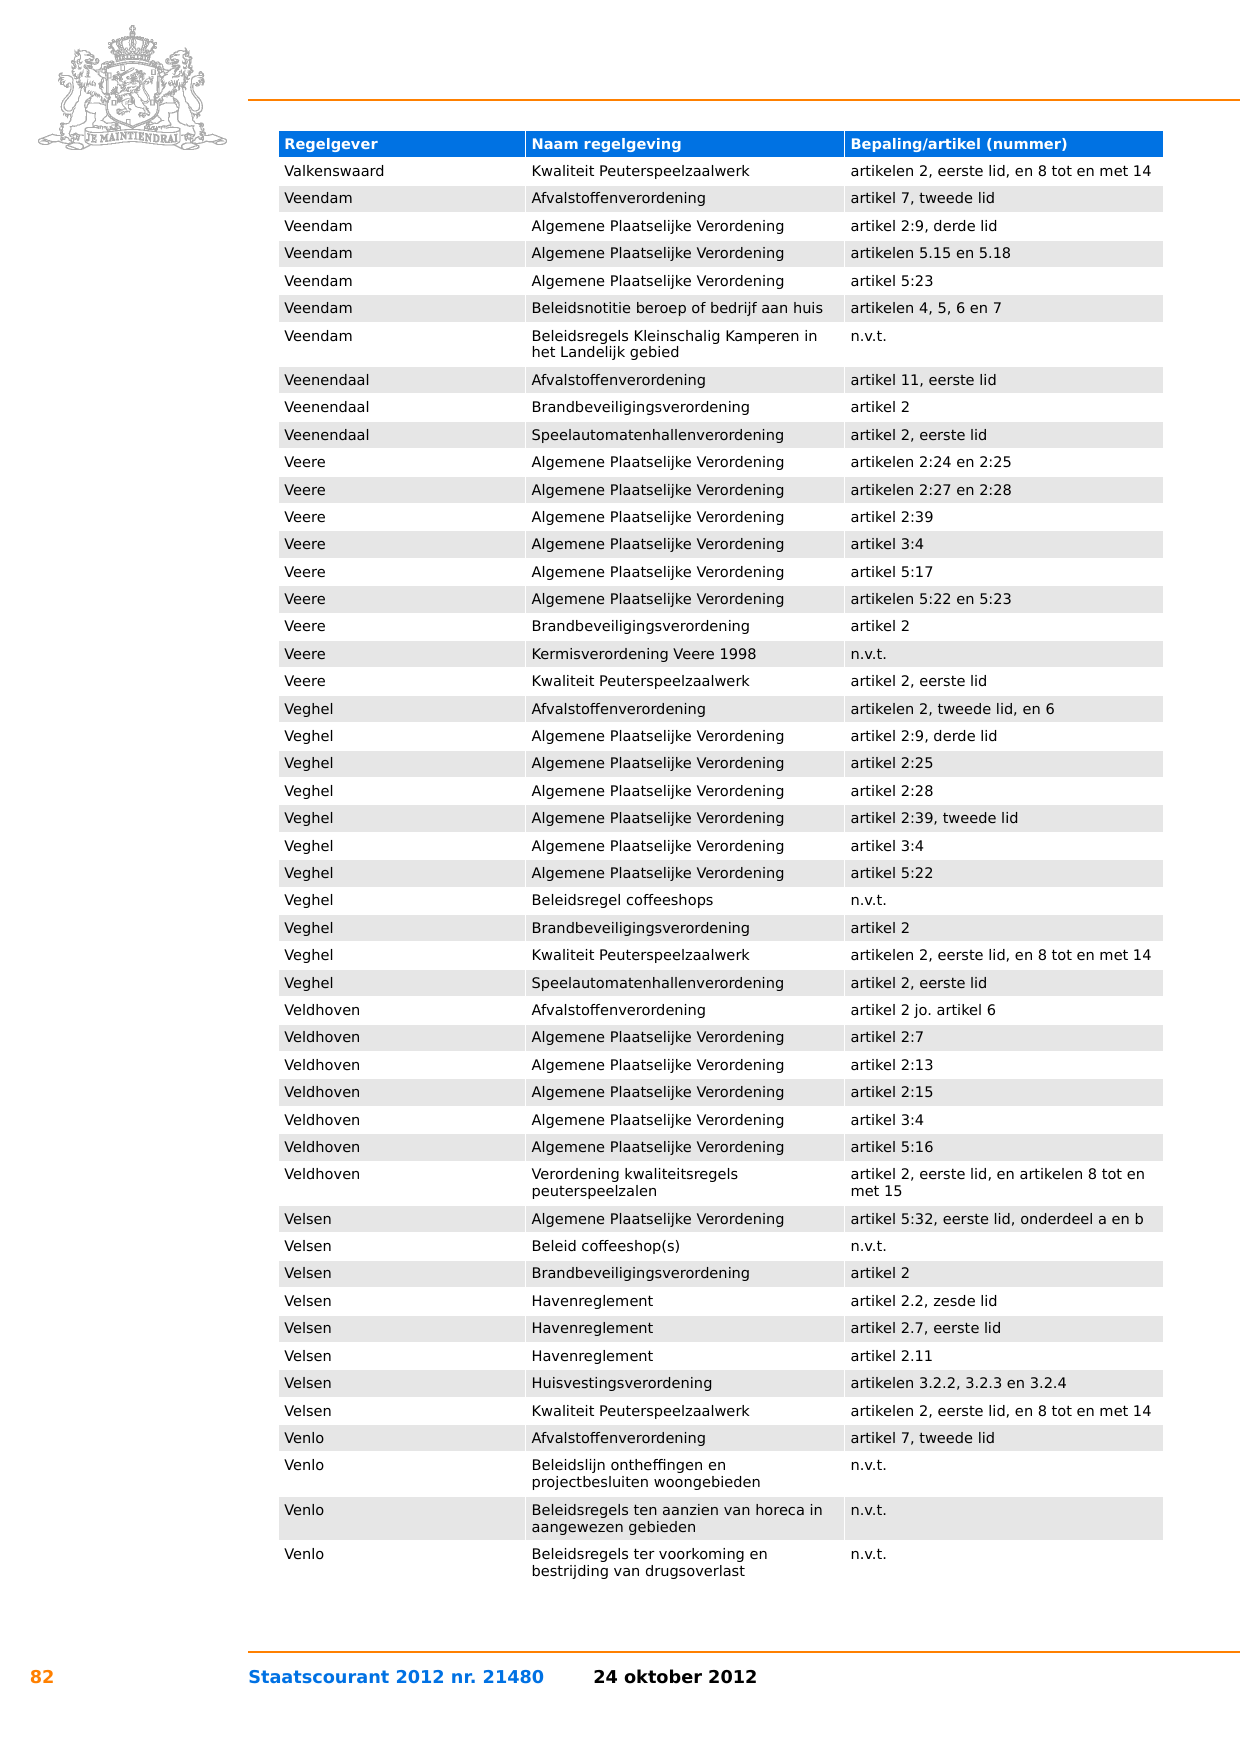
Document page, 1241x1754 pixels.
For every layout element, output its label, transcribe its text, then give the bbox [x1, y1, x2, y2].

table_cell Beleidsregels ten aanzien van horeca in aangewezen gebieden [526, 1497, 844, 1540]
table_cell Beleidsregel coffeeshops [526, 888, 844, 914]
table_cell Veghel [279, 751, 525, 777]
table_cell Algemene Plaatselijke Verordening [526, 213, 844, 239]
table_cell Algemene Plaatselijke Verordening [526, 833, 844, 859]
table_cell artikel 2.2, zesde lid [845, 1288, 1163, 1314]
table_cell Afvalstoffenverordening [526, 186, 844, 212]
table_cell Veere [279, 531, 525, 558]
table_cell Algemene Plaatselijke Verordening [526, 586, 844, 613]
table_header Regelgever [279, 131, 525, 157]
table_cell Venlo [279, 1541, 525, 1584]
table_cell Veghel [279, 833, 525, 859]
table_cell Algemene Plaatselijke Verordening [526, 778, 844, 804]
table_cell Veenendaal [279, 422, 525, 448]
table_cell artikel 2, eerste lid [845, 669, 1163, 695]
table_cell Algemene Plaatselijke Verordening [526, 1107, 844, 1133]
table_cell Algemene Plaatselijke Verordening [526, 268, 844, 294]
table_cell Afvalstoffenverordening [526, 367, 844, 393]
table_cell artikel 2:9, derde lid [845, 213, 1163, 239]
table_cell artikel 2:9, derde lid [845, 723, 1163, 749]
table_cell Veldhoven [279, 1079, 525, 1106]
table_cell artikel 2 [845, 1261, 1163, 1287]
table_cell Algemene Plaatselijke Verordening [526, 531, 844, 558]
table_cell Afvalstoffenverordening [526, 1425, 844, 1451]
table_cell artikel 5:17 [845, 559, 1163, 585]
table_cell Veendam [279, 213, 525, 239]
table_cell artikelen 2, eerste lid, en 8 tot en met 14 [845, 943, 1163, 969]
table_cell Veere [279, 477, 525, 503]
table_cell Havenreglement [526, 1288, 844, 1314]
table_cell artikelen 2, eerste lid, en 8 tot en met 14 [845, 158, 1163, 185]
table_cell Havenreglement [526, 1343, 844, 1369]
table_cell Veldhoven [279, 1134, 525, 1161]
table_cell artikel 5:32, eerste lid, onderdeel a en b [845, 1206, 1163, 1232]
table_cell artikel 2.7, eerste lid [845, 1316, 1163, 1342]
table_cell Brandbeveiligingsverordening [526, 395, 844, 421]
table_cell artikel 2, eerste lid [845, 422, 1163, 448]
table_cell Veenendaal [279, 395, 525, 421]
table_cell Algemene Plaatselijke Verordening [526, 751, 844, 777]
table_cell artikel 2, eerste lid, en artikelen 8 tot en met 15 [845, 1162, 1163, 1205]
table_cell Algemene Plaatselijke Verordening [526, 559, 844, 585]
table_cell Afvalstoffenverordening [526, 696, 844, 722]
table_cell Speelautomatenhallenverordening [526, 970, 844, 996]
table_cell Veendam [279, 295, 525, 322]
table_cell Brandbeveiligingsverordening [526, 614, 844, 640]
table_cell n.v.t. [845, 641, 1163, 667]
table_cell Beleidsnotitie beroep of bedrijf aan huis [526, 295, 844, 322]
table_cell artikel 2:39, tweede lid [845, 805, 1163, 832]
table_cell Veghel [279, 778, 525, 804]
table_cell artikel 2 [845, 614, 1163, 640]
table_cell Afvalstoffenverordening [526, 997, 844, 1023]
table_cell Venlo [279, 1453, 525, 1496]
table_cell Veldhoven [279, 997, 525, 1023]
table_cell artikel 2:13 [845, 1052, 1163, 1078]
table_cell artikelen 2:24 en 2:25 [845, 449, 1163, 476]
table_cell Veghel [279, 696, 525, 722]
table_cell Veendam [279, 323, 525, 366]
table_cell artikelen 5.15 en 5.18 [845, 241, 1163, 267]
table_cell Venlo [279, 1425, 525, 1451]
table_cell Veere [279, 669, 525, 695]
table_cell Brandbeveiligingsverordening [526, 915, 844, 941]
table_cell Veere [279, 641, 525, 667]
table_cell Velsen [279, 1206, 525, 1232]
table_cell artikel 7, tweede lid [845, 186, 1163, 212]
table_cell artikelen 2, tweede lid, en 6 [845, 696, 1163, 722]
table_cell Kwaliteit Peuterspeelzaalwerk [526, 669, 844, 695]
table_cell Beleidslijn ontheffingen en projectbesluiten woongebieden [526, 1453, 844, 1496]
table_cell Veghel [279, 970, 525, 996]
table_cell artikel 2.11 [845, 1343, 1163, 1369]
table_cell Algemene Plaatselijke Verordening [526, 241, 844, 267]
table_cell artikel 2 jo. artikel 6 [845, 997, 1163, 1023]
table_cell artikel 2:7 [845, 1025, 1163, 1051]
table_cell artikel 2 [845, 395, 1163, 421]
table_cell Veghel [279, 805, 525, 832]
table_cell artikel 7, tweede lid [845, 1425, 1163, 1451]
table_cell Kwaliteit Peuterspeelzaalwerk [526, 1398, 844, 1424]
table_cell Veghel [279, 723, 525, 749]
table_cell artikelen 2:27 en 2:28 [845, 477, 1163, 503]
table_cell artikel 5:23 [845, 268, 1163, 294]
table_cell artikelen 2, eerste lid, en 8 tot en met 14 [845, 1398, 1163, 1424]
table_cell artikel 2:28 [845, 778, 1163, 804]
table_cell artikel 3:4 [845, 1107, 1163, 1133]
table_cell Veldhoven [279, 1052, 525, 1078]
table_cell Algemene Plaatselijke Verordening [526, 723, 844, 749]
table_cell n.v.t. [845, 1453, 1163, 1496]
table_cell Kermisverordening Veere 1998 [526, 641, 844, 667]
table_cell Beleidsregels ter voorkoming en bestrijding van drugsoverlast [526, 1541, 844, 1584]
table_cell artikelen 3.2.2, 3.2.3 en 3.2.4 [845, 1370, 1163, 1397]
table_cell Algemene Plaatselijke Verordening [526, 1052, 844, 1078]
table_cell Veghel [279, 943, 525, 969]
table_cell Velsen [279, 1261, 525, 1287]
table_cell Kwaliteit Peuterspeelzaalwerk [526, 943, 844, 969]
table_cell Velsen [279, 1343, 525, 1369]
table_cell Veere [279, 449, 525, 476]
table_header Naam regelgeving [526, 131, 844, 157]
table_cell Veldhoven [279, 1162, 525, 1205]
table_cell n.v.t. [845, 888, 1163, 914]
table_cell Algemene Plaatselijke Verordening [526, 449, 844, 476]
table_cell artikel 2:15 [845, 1079, 1163, 1106]
table_cell artikel 2:25 [845, 751, 1163, 777]
table_cell artikel 2:39 [845, 504, 1163, 530]
table_cell artikel 5:22 [845, 860, 1163, 887]
table_cell Velsen [279, 1370, 525, 1397]
table_cell Veghel [279, 888, 525, 914]
table_cell Veenendaal [279, 367, 525, 393]
table_cell Verordening kwaliteitsregels peuterspeelzalen [526, 1162, 844, 1205]
table_cell Velsen [279, 1288, 525, 1314]
table_cell artikel 11, eerste lid [845, 367, 1163, 393]
table_cell Veere [279, 504, 525, 530]
table_cell artikel 3:4 [845, 531, 1163, 558]
table_cell Veere [279, 586, 525, 613]
table_cell Algemene Plaatselijke Verordening [526, 477, 844, 503]
table_cell artikel 5:16 [845, 1134, 1163, 1161]
table_cell Algemene Plaatselijke Verordening [526, 860, 844, 887]
table_cell Veere [279, 559, 525, 585]
table_cell Veghel [279, 860, 525, 887]
table_cell Algemene Plaatselijke Verordening [526, 1025, 844, 1051]
table_cell Veldhoven [279, 1025, 525, 1051]
table_cell Veghel [279, 915, 525, 941]
table_cell Valkenswaard [279, 158, 525, 185]
table_cell Algemene Plaatselijke Verordening [526, 1206, 844, 1232]
table_cell n.v.t. [845, 1541, 1163, 1584]
table_cell artikelen 5:22 en 5:23 [845, 586, 1163, 613]
table_cell artikelen 4, 5, 6 en 7 [845, 295, 1163, 322]
table_cell Velsen [279, 1233, 525, 1260]
table_cell Beleid coffeeshop(s) [526, 1233, 844, 1260]
table_cell Veldhoven [279, 1107, 525, 1133]
table_header Bepaling/artikel (nummer) [845, 131, 1163, 157]
table_cell Kwaliteit Peuterspeelzaalwerk [526, 158, 844, 185]
table_cell Velsen [279, 1316, 525, 1342]
table_cell artikel 2 [845, 915, 1163, 941]
table_cell Huisvestingsverordening [526, 1370, 844, 1397]
table_cell artikel 2, eerste lid [845, 970, 1163, 996]
table_cell Velsen [279, 1398, 525, 1424]
table_cell Venlo [279, 1497, 525, 1540]
table_cell Algemene Plaatselijke Verordening [526, 504, 844, 530]
picture [38, 25, 227, 150]
table_cell n.v.t. [845, 323, 1163, 366]
table_cell n.v.t. [845, 1497, 1163, 1540]
table_cell Speelautomatenhallenverordening [526, 422, 844, 448]
table_cell Algemene Plaatselijke Verordening [526, 1079, 844, 1106]
table_cell Algemene Plaatselijke Verordening [526, 805, 844, 832]
table_cell n.v.t. [845, 1233, 1163, 1260]
table_cell Veendam [279, 241, 525, 267]
table_cell Veendam [279, 268, 525, 294]
table_cell Brandbeveiligingsverordening [526, 1261, 844, 1287]
table_cell Algemene Plaatselijke Verordening [526, 1134, 844, 1161]
table_cell artikel 3:4 [845, 833, 1163, 859]
table_cell Veere [279, 614, 525, 640]
table_cell Havenreglement [526, 1316, 844, 1342]
table_cell Veendam [279, 186, 525, 212]
table_cell Beleidsregels Kleinschalig Kamperen in het Landelijk gebied [526, 323, 844, 366]
